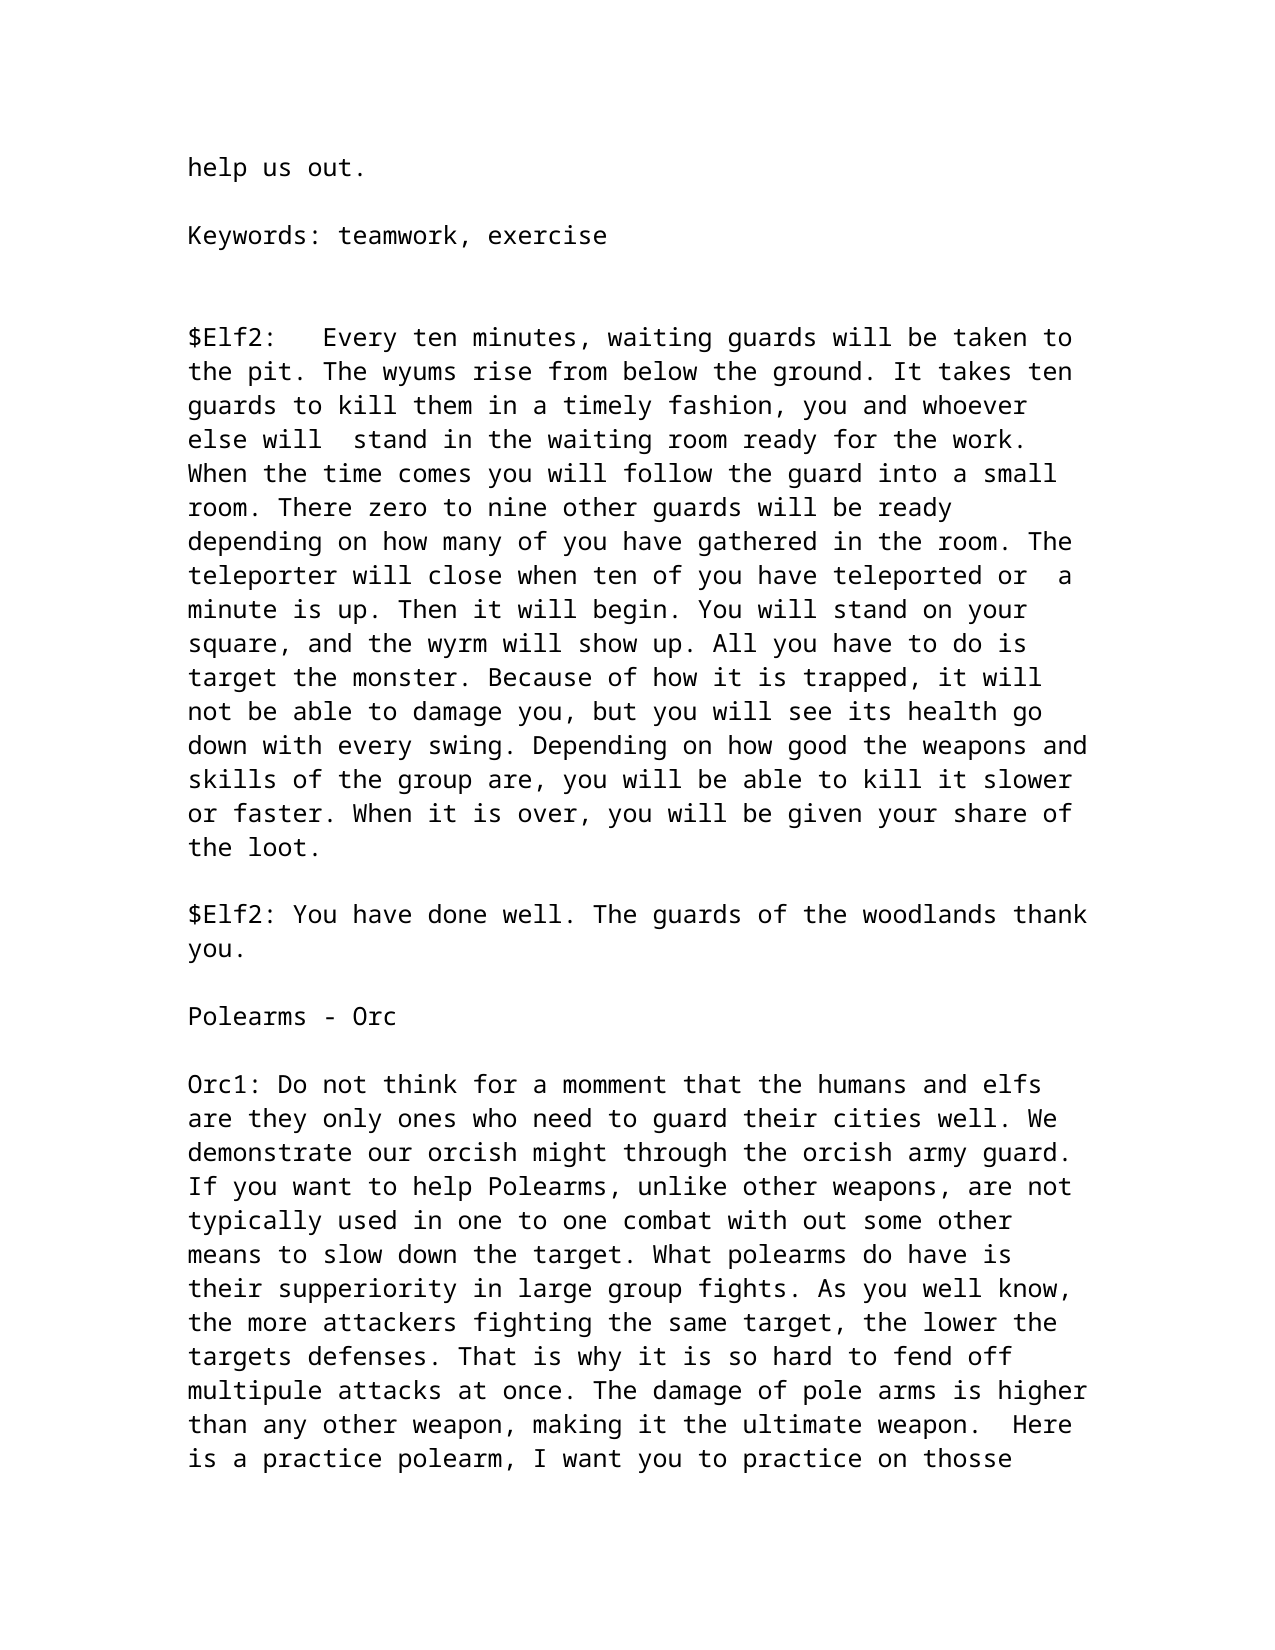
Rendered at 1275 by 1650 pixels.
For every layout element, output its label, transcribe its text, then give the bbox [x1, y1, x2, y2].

text Keywords: teamwork, exercise [187, 218, 1087, 252]
text Polearms - Orc [187, 999, 1087, 1033]
text $Elf2: You have done well. The guards of the woodlands thank you. [187, 897, 1087, 965]
text Orc1: Do not think for a momment that the humans and elfs are they only ones who need to guard their cities well. We demonstrate our orcish might through the orcish army guard. If you want to help Polearms, unlike other weapons, are not typically used in one to one combat with out some other means to slow down the target. What polearms do have is their supperiority in large group fights. As you well know, the more attackers fighting the same target, the lower the targets defenses. That is why it is so hard to fend off multipule attacks at once. The damage of pole arms is higher than any other weapon, making it the ultimate weapon. Here is a practice polearm, I want you to practice on thosse [187, 1067, 1087, 1474]
text $Elf2: Every ten minutes, waiting guards will be taken to the pit. The wyums rise from below the ground. It takes ten guards to kill them in a timely fashion, you and whoever else will stand in the waiting room ready for the work. When the time comes you will follow the guard into a small room. There zero to nine other guards will be ready depending on how many of you have gathered in the room. The teleporter will close when ten of you have teleported or a minute is up. Then it will begin. You will stand on your square, and the wyrm will show up. All you have to do is target the monster. Because of how it is trapped, it will not be able to damage you, but you will see its health go down with every swing. Depending on how good the weapons and skills of the group are, you will be able to kill it slower or faster. When it is over, you will be given your share of the loot. [187, 320, 1087, 863]
text help us out. [187, 150, 1087, 184]
